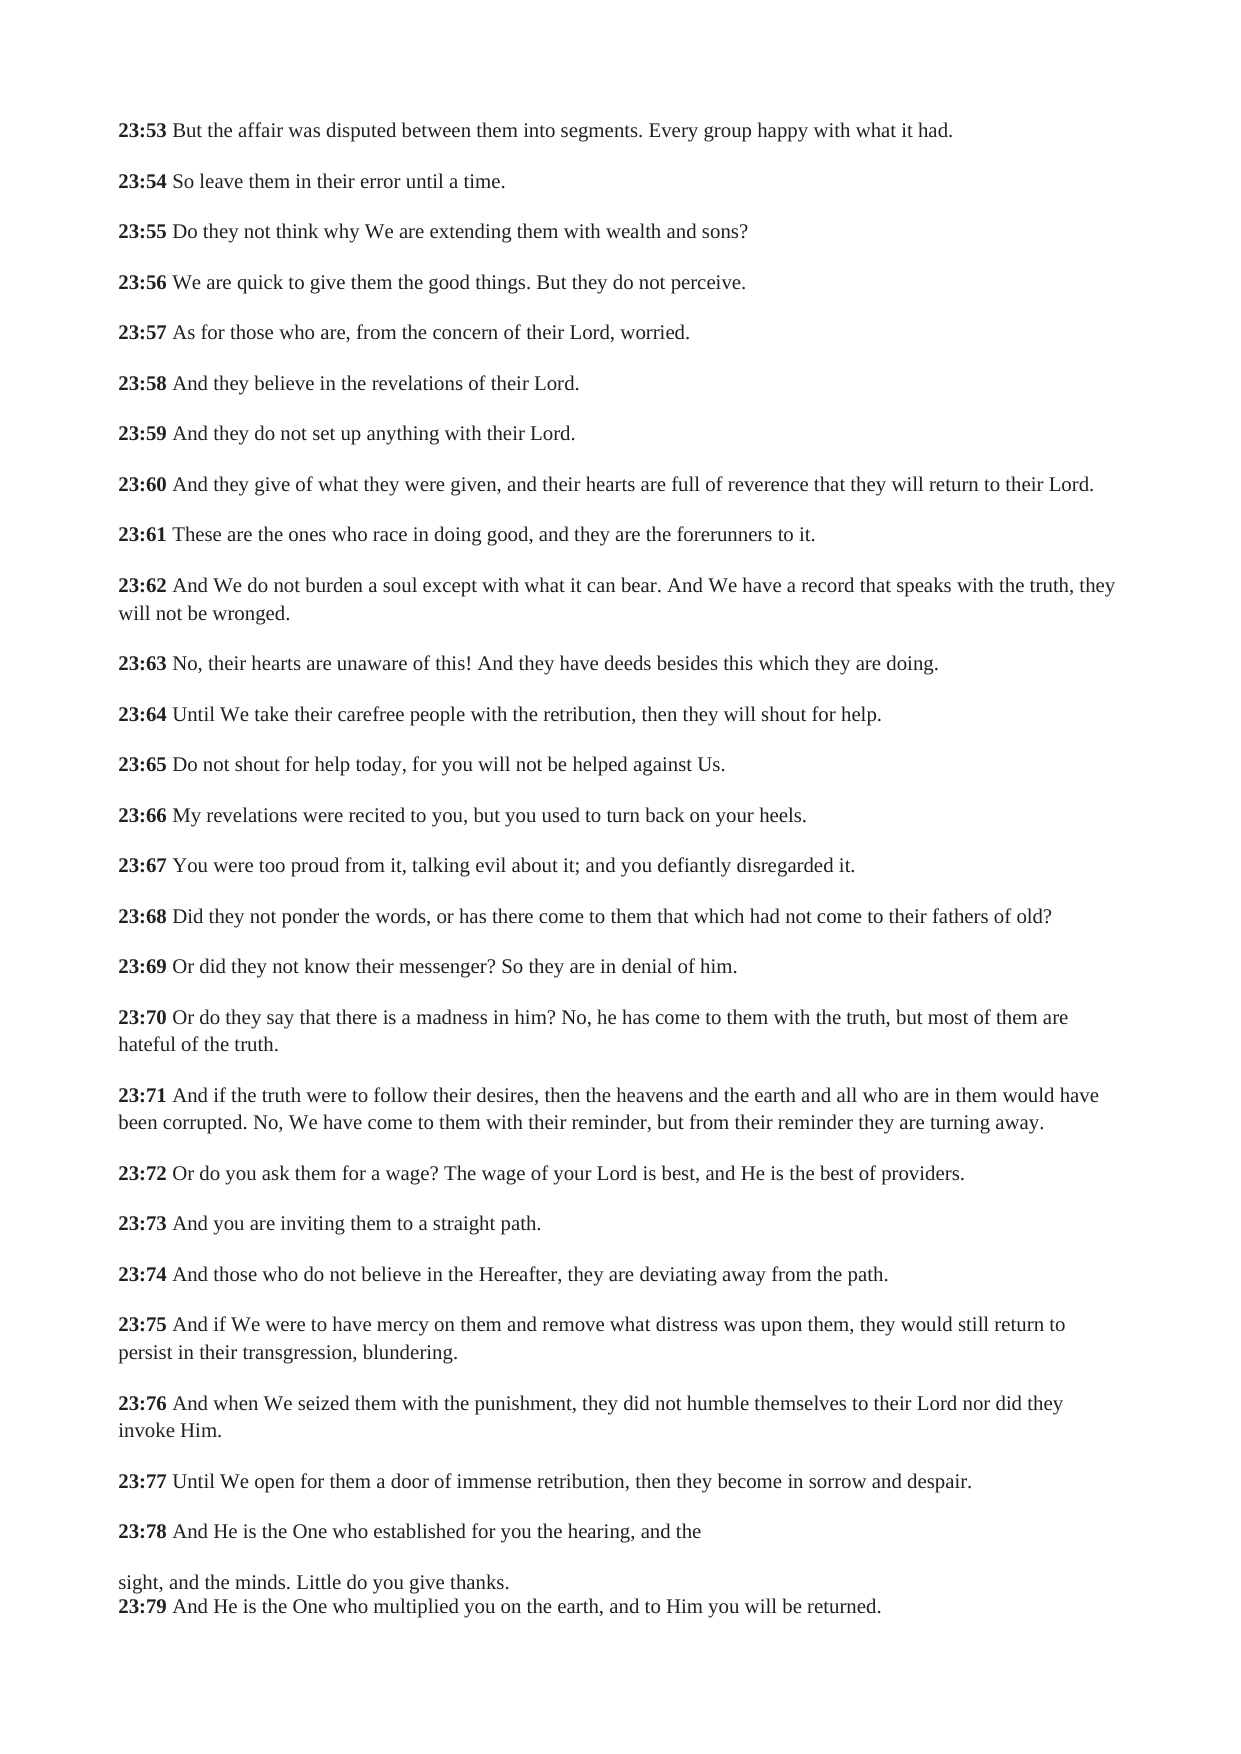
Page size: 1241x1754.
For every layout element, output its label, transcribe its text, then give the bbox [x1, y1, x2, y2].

text 23:69 Or did they not know their messenger? So they are in denial of him. [118, 954, 1122, 978]
text 23:56 We are quick to give them the good things. But they do not perceive. [118, 270, 1122, 294]
text 23:78 And He is the One who established for you the hearing, and the [118, 1519, 1122, 1543]
text 23:67 You were too proud from it, talking evil about it; and you defiantly disregarded it. [118, 853, 1122, 877]
text 23:76 And when We seized them with the punishment, they did not humble themselves to their Lord nor did they invoke Him. [118, 1391, 1122, 1442]
text sight, and the minds. Little do you give thanks. [118, 1570, 1122, 1594]
text 23:70 Or do they say that there is a madness in him? No, he has come to them with the truth, but most of them are hateful of the truth. [118, 1004, 1122, 1056]
text 23:64 Until We take their carefree people with the retribution, then they will shout for help. [118, 701, 1122, 726]
text 23:60 And they give of what they were given, and their hearts are full of reverence that they will return to their Lord. [118, 472, 1122, 496]
text 23:54 So leave them in their error until a time. [118, 169, 1122, 193]
text 23:73 And you are inviting them to a straight path. [118, 1211, 1122, 1235]
text 23:74 And those who do not believe in the Hereafter, they are deviating away from the path. [118, 1262, 1122, 1286]
text 23:75 And if We were to have mercy on them and remove what distress was upon them, they would still return to persist in their transgression, blundering. [118, 1312, 1122, 1364]
text 23:59 And they do not set up anything with their Lord. [118, 421, 1122, 445]
text 23:71 And if the truth were to follow their desires, then the heavens and the earth and all who are in them would have been corrupted. No, We have come to them with their reminder, but from their reminder they are turning away. [118, 1083, 1122, 1134]
text 23:53 But the affair was disputed between them into segments. Every group happy with what it had. [118, 118, 1122, 142]
text 23:61 These are the ones who race in doing good, and they are the forerunners to it. [118, 522, 1122, 546]
text 23:72 Or do you ask them for a wage? The wage of your Lord is best, and He is the best of providers. [118, 1161, 1122, 1185]
text 23:79 And He is the One who multiplied you on the earth, and to Him you will be returned. [118, 1594, 1122, 1618]
text 23:66 My revelations were recited to you, but you used to turn back on your heels. [118, 802, 1122, 827]
text 23:77 Until We open for them a door of immense retribution, then they become in sorrow and despair. [118, 1469, 1122, 1493]
text 23:65 Do not shout for help today, for you will not be helped against Us. [118, 752, 1122, 776]
text 23:58 And they believe in the revelations of their Lord. [118, 371, 1122, 395]
text 23:63 No, their hearts are unaware of this! And they have deeds besides this which they are doing. [118, 651, 1122, 675]
text 23:68 Did they not ponder the words, or has there come to them that which had not come to their fathers of old? [118, 903, 1122, 928]
text 23:62 And We do not burden a soul except with what it can bear. And We have a record that speaks with the truth, they will not be wronged. [118, 573, 1122, 624]
text 23:57 As for those who are, from the concern of their Lord, worried. [118, 320, 1122, 344]
text 23:55 Do they not think why We are extending them with wealth and sons? [118, 219, 1122, 243]
